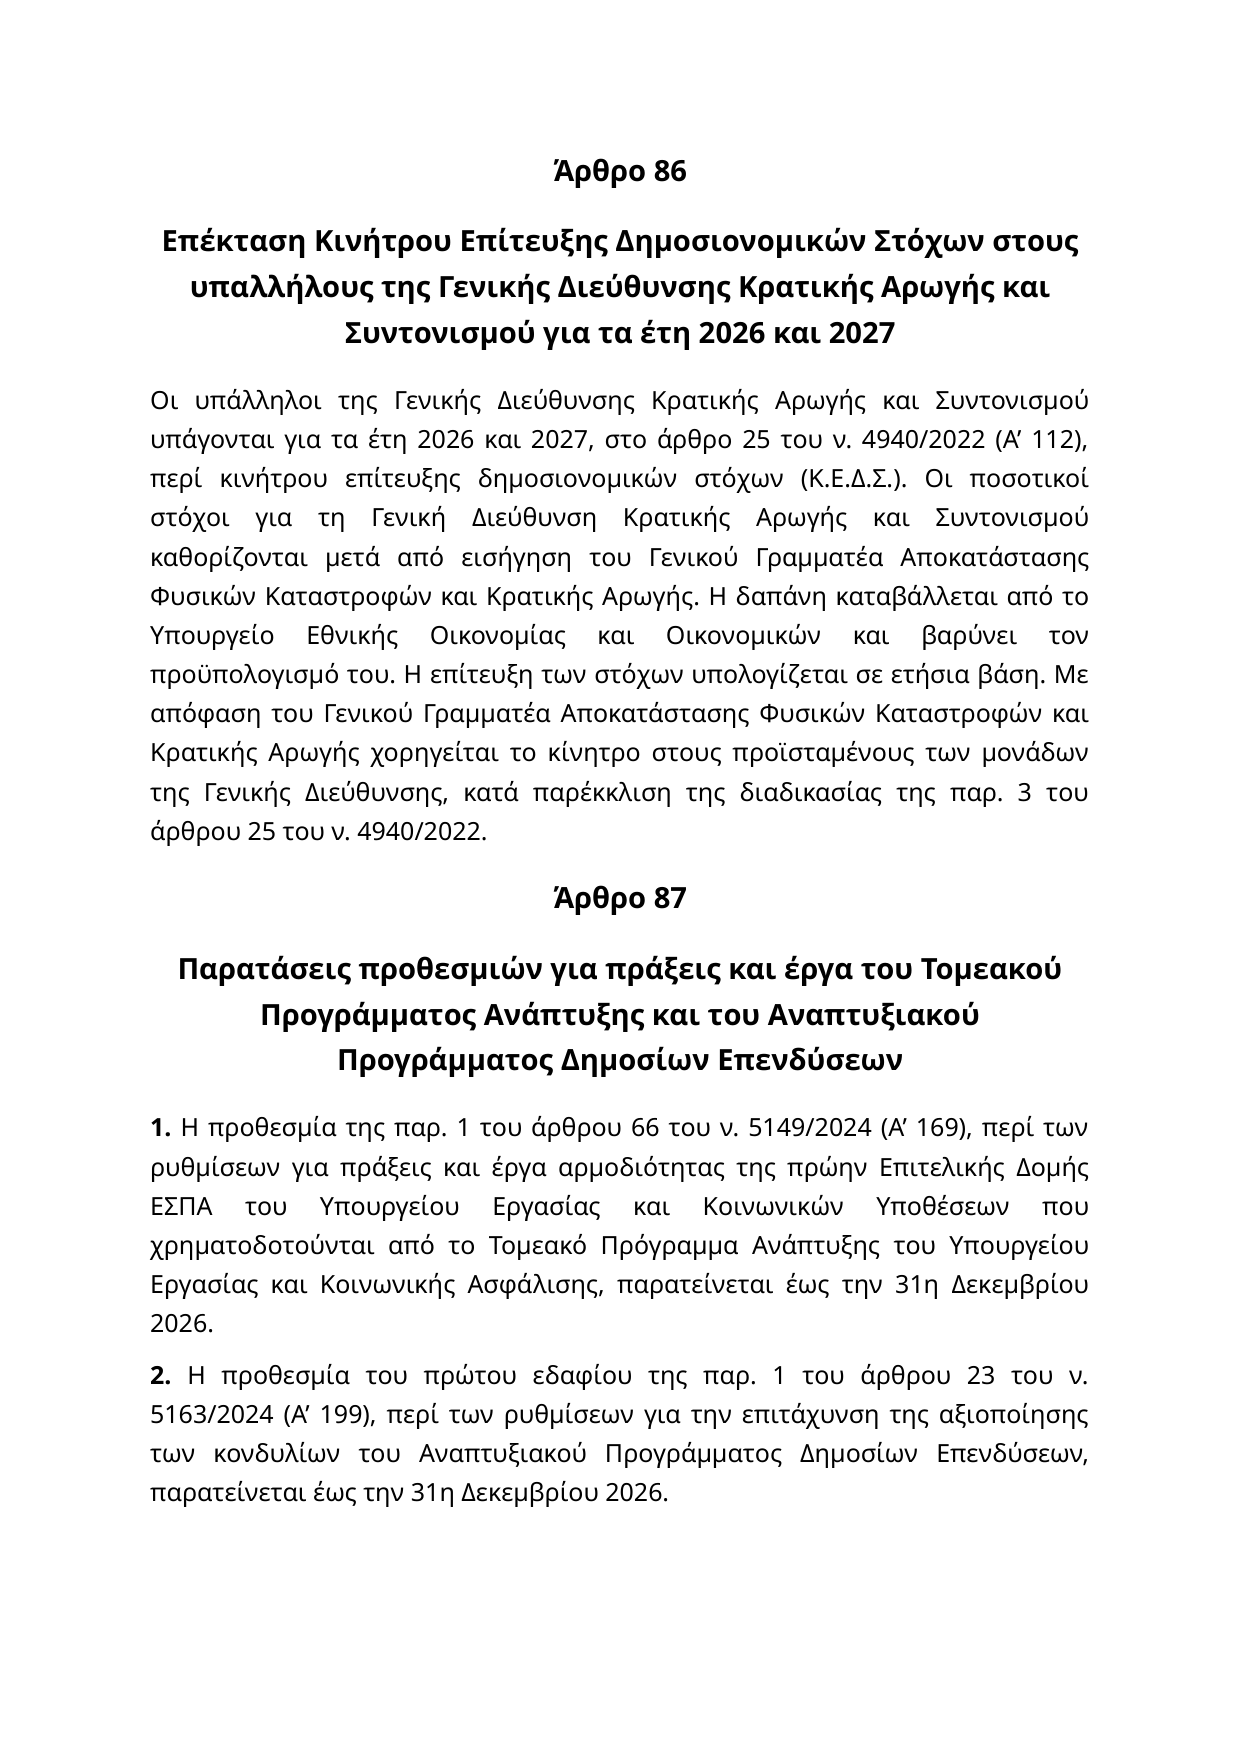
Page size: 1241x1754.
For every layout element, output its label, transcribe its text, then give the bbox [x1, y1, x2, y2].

text 1. Η προθεσμία της παρ. 1 του άρθρου 66 του ν. 5149/2024 (Α’ 169), περί των ρυθμίσεων για πράξεις και έργα αρμοδιότητας της πρώην Επιτελικής Δομής ΕΣΠΑ του Υπουργείου Εργασίας και Κοινωνικών Υποθέσεων που χρηματοδοτούνται από το Τομεακό Πρόγραμμα Ανάπτυξης του Υπουργείου Εργασίας και Κοινωνικής Ασφάλισης, παρατείνεται έως την 31η Δεκεμβρίου 2026. [150, 1110, 1090, 1340]
text Οι υπάλληλοι της Γενικής Διεύθυνσης Κρατικής Αρωγής και Συντονισμού υπάγονται για τα έτη 2026 και 2027, στο άρθρο 25 του ν. 4940/2022 (Α’ 112), περί κινήτρου επίτευξης δημοσιονομικών στόχων (Κ.Ε.Δ.Σ.). Οι ποσοτικοί στόχοι για τη Γενική Διεύθυνση Κρατικής Αρωγής και Συντονισμού καθορίζονται μετά από εισήγηση του Γενικού Γραμματέα Αποκατάστασης Φυσικών Καταστροφών και Κρατικής Αρωγής. Η δαπάνη καταβάλλεται από το Υπουργείο Εθνικής Οικονομίας και Οικονομικών και βαρύνει τον προϋπολογισμό του. Η επίτευξη των στόχων υπολογίζεται σε ετήσια βάση. Με απόφαση του Γενικού Γραμματέα Αποκατάστασης Φυσικών Καταστροφών και Κρατικής Αρωγής χορηγείται το κίνητρο στους προϊσταμένους των μονάδων της Γενικής Διεύθυνσης, κατά παρέκκλιση της διαδικασίας της παρ. 3 του άρθρου 25 του ν. 4940/2022. [150, 382, 1090, 847]
subtitle Παρατάσεις προθεσμιών για πράξεις και έργα του Τομεακού Προγράμματος Ανάπτυξης και του Αναπτυξιακού Προγράμματος Δημοσίων Επενδύσεων [150, 948, 1090, 1079]
subtitle Άρθρο 86 [150, 150, 1090, 190]
subtitle Άρθρο 87 [150, 877, 1090, 917]
text 2. Η προθεσμία του πρώτου εδαφίου της παρ. 1 του άρθρου 23 του ν. 5163/2024 (Α’ 199), περί των ρυθμίσεων για την επιτάχυνση της αξιοποίησης των κονδυλίων του Αναπτυξιακού Προγράμματος Δημοσίων Επενδύσεων, παρατείνεται έως την 31η Δεκεμβρίου 2026. [150, 1357, 1090, 1509]
subtitle Επέκταση Κινήτρου Επίτευξης Δημοσιονομικών Στόχων στους υπαλλήλους της Γενικής Διεύθυνσης Κρατικής Αρωγής και Συντονισμού για τα έτη 2026 και 2027 [150, 221, 1090, 352]
